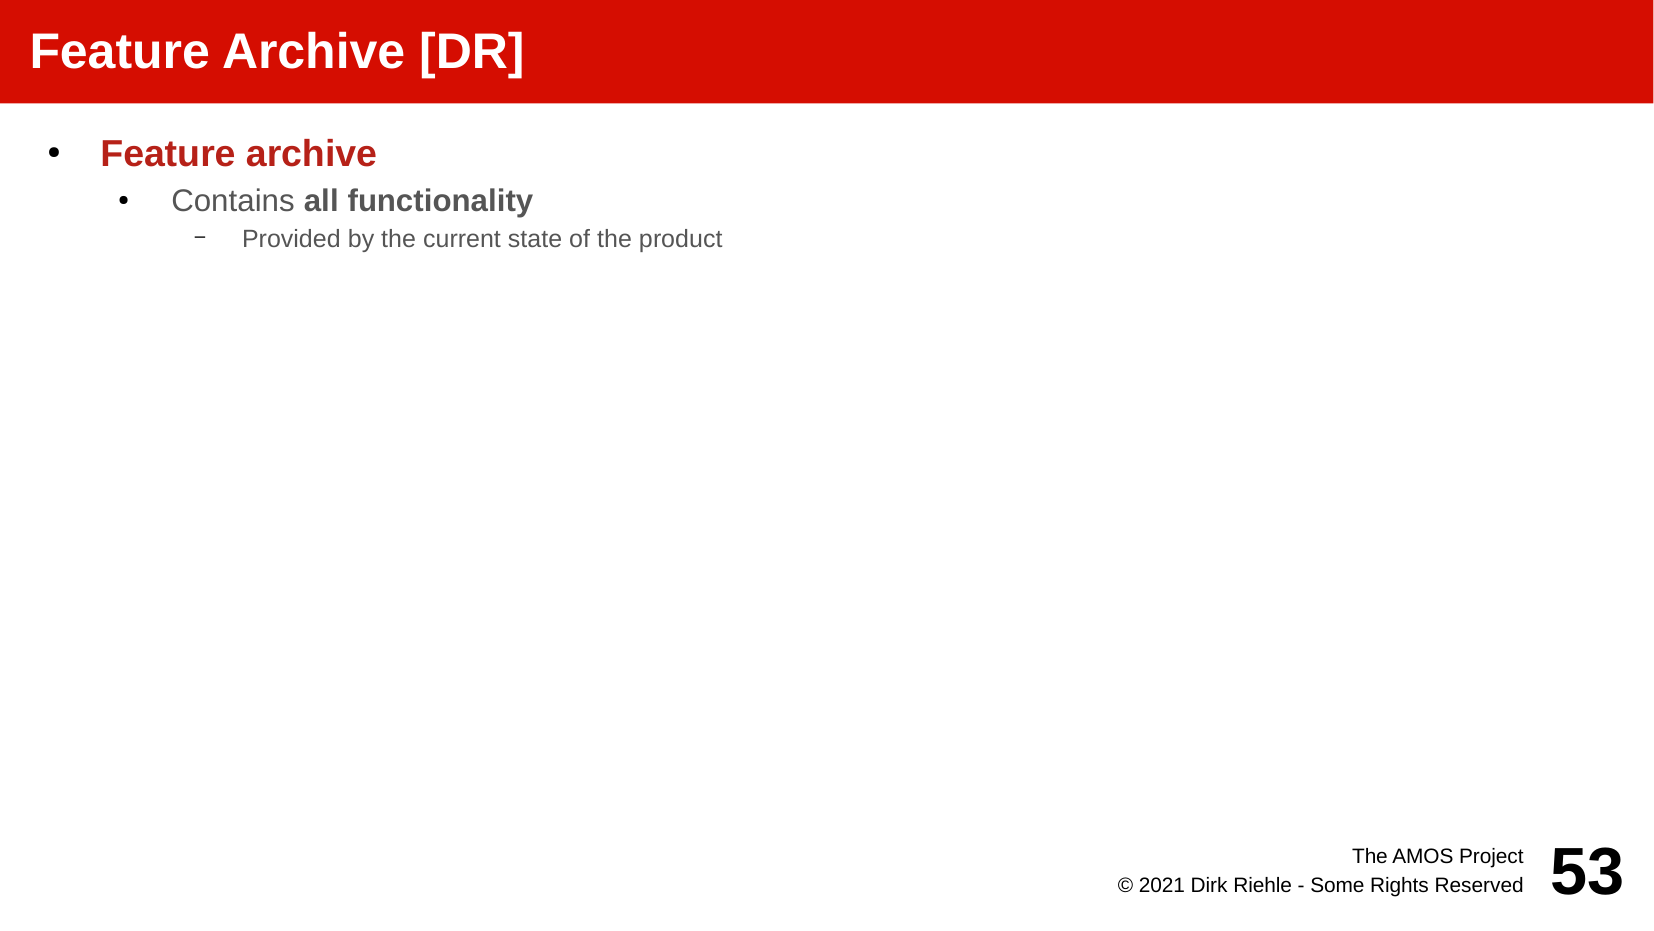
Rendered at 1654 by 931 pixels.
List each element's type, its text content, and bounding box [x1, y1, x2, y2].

title Feature Archive [DR] [0, 0, 1654, 104]
list Feature archive Contains all functionality Provided by the current state of the product [29, 132, 1625, 813]
